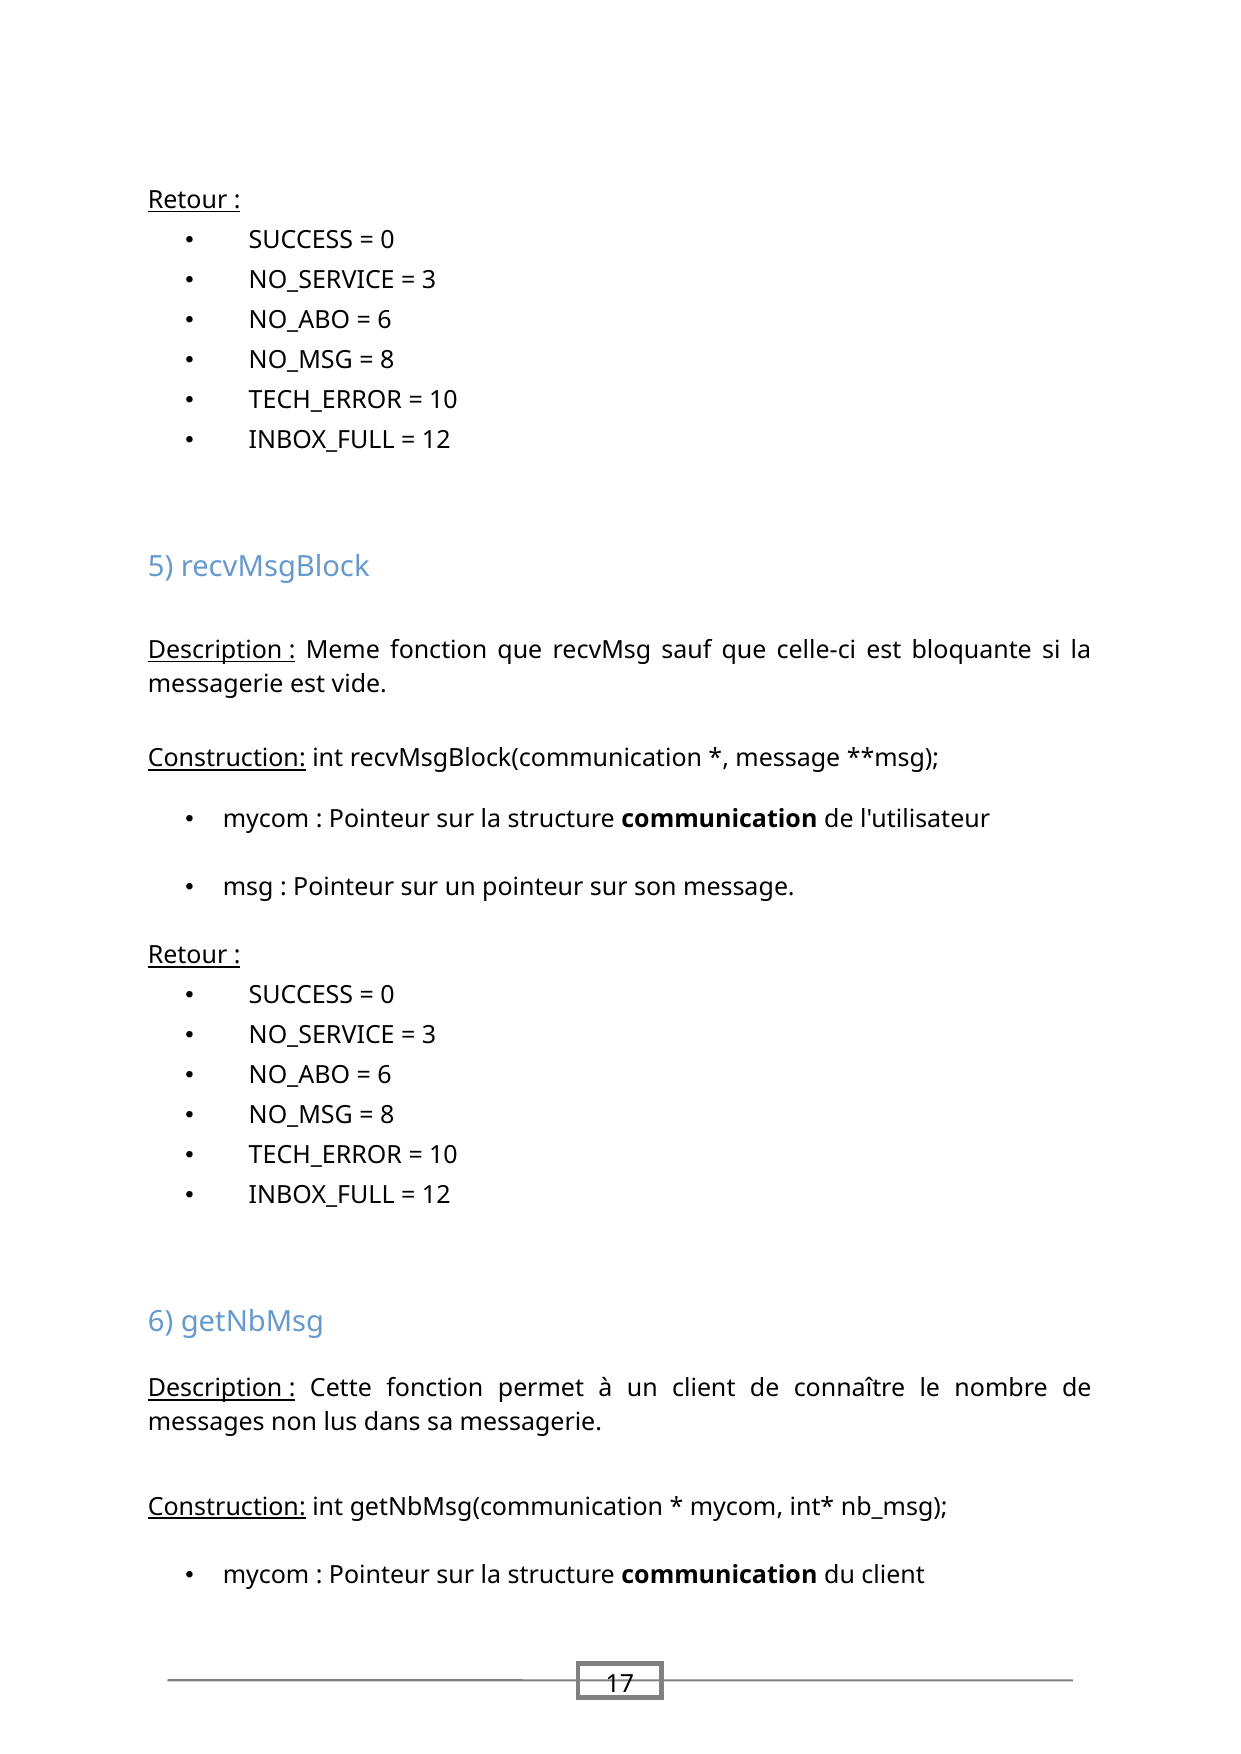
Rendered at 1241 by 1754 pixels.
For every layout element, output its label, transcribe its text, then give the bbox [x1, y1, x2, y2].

list NO_ABO = 6 [185, 302, 1093, 336]
list NO_ABO = 6 [185, 1057, 1093, 1091]
subtitle 6) getNbMsg [148, 1301, 1093, 1340]
list SUCCESS = 0 [185, 222, 1093, 256]
list INBOX_FULL = 12 [185, 1177, 1093, 1211]
list INBOX_FULL = 12 [185, 422, 1093, 456]
text Description : Meme fonction que recvMsg sauf que celle-ci est bloquante si la messagerie est vide. [148, 632, 1093, 700]
list msg : Pointeur sur un pointeur sur son message. [185, 869, 1093, 903]
text Construction: int getNbMsg(communication * mycom, int* nb_msg); [148, 1489, 1093, 1523]
text Retour : [148, 182, 1093, 216]
list NO_SERVICE = 3 [185, 262, 1093, 296]
text Retour : [148, 937, 1093, 971]
list TECH_ERROR = 10 [185, 382, 1093, 416]
list mycom : Pointeur sur la structure communication du client [185, 1557, 1093, 1591]
text Construction: int recvMsgBlock(communication *, message **msg); [148, 740, 1093, 774]
text Description : Cette fonction permet à un client de connaître le nombre de messages non lus dans sa messagerie. [148, 1370, 1093, 1438]
list SUCCESS = 0 [185, 977, 1093, 1011]
list NO_MSG = 8 [185, 342, 1093, 376]
list NO_MSG = 8 [185, 1097, 1093, 1131]
list NO_SERVICE = 3 [185, 1017, 1093, 1051]
list TECH_ERROR = 10 [185, 1137, 1093, 1171]
list mycom : Pointeur sur la structure communication de l'utilisateur [185, 801, 1093, 835]
subtitle 5) recvMsgBlock [148, 545, 1093, 585]
